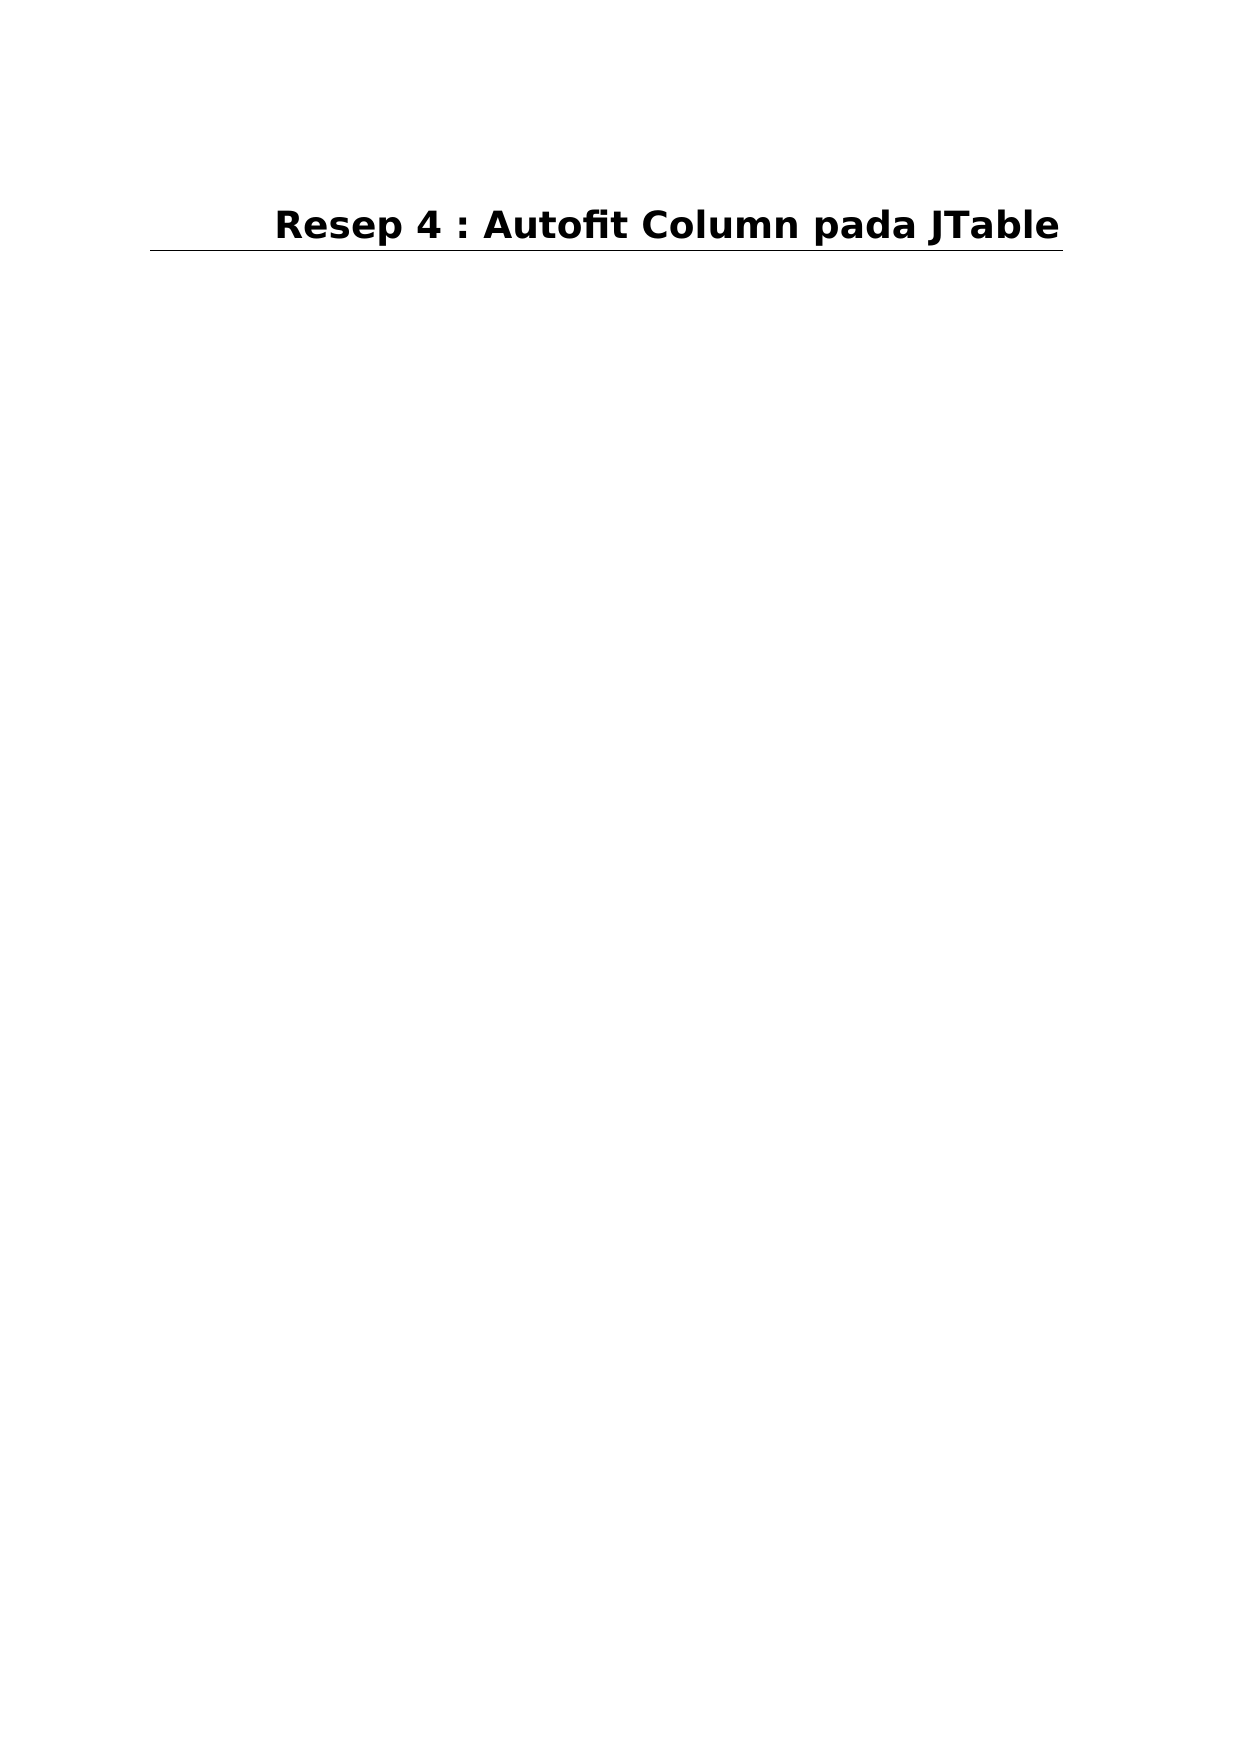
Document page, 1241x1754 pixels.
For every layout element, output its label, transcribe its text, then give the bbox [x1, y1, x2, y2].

subtitle Resep 4 : Autofit Column pada JTable [150, 201, 1063, 250]
